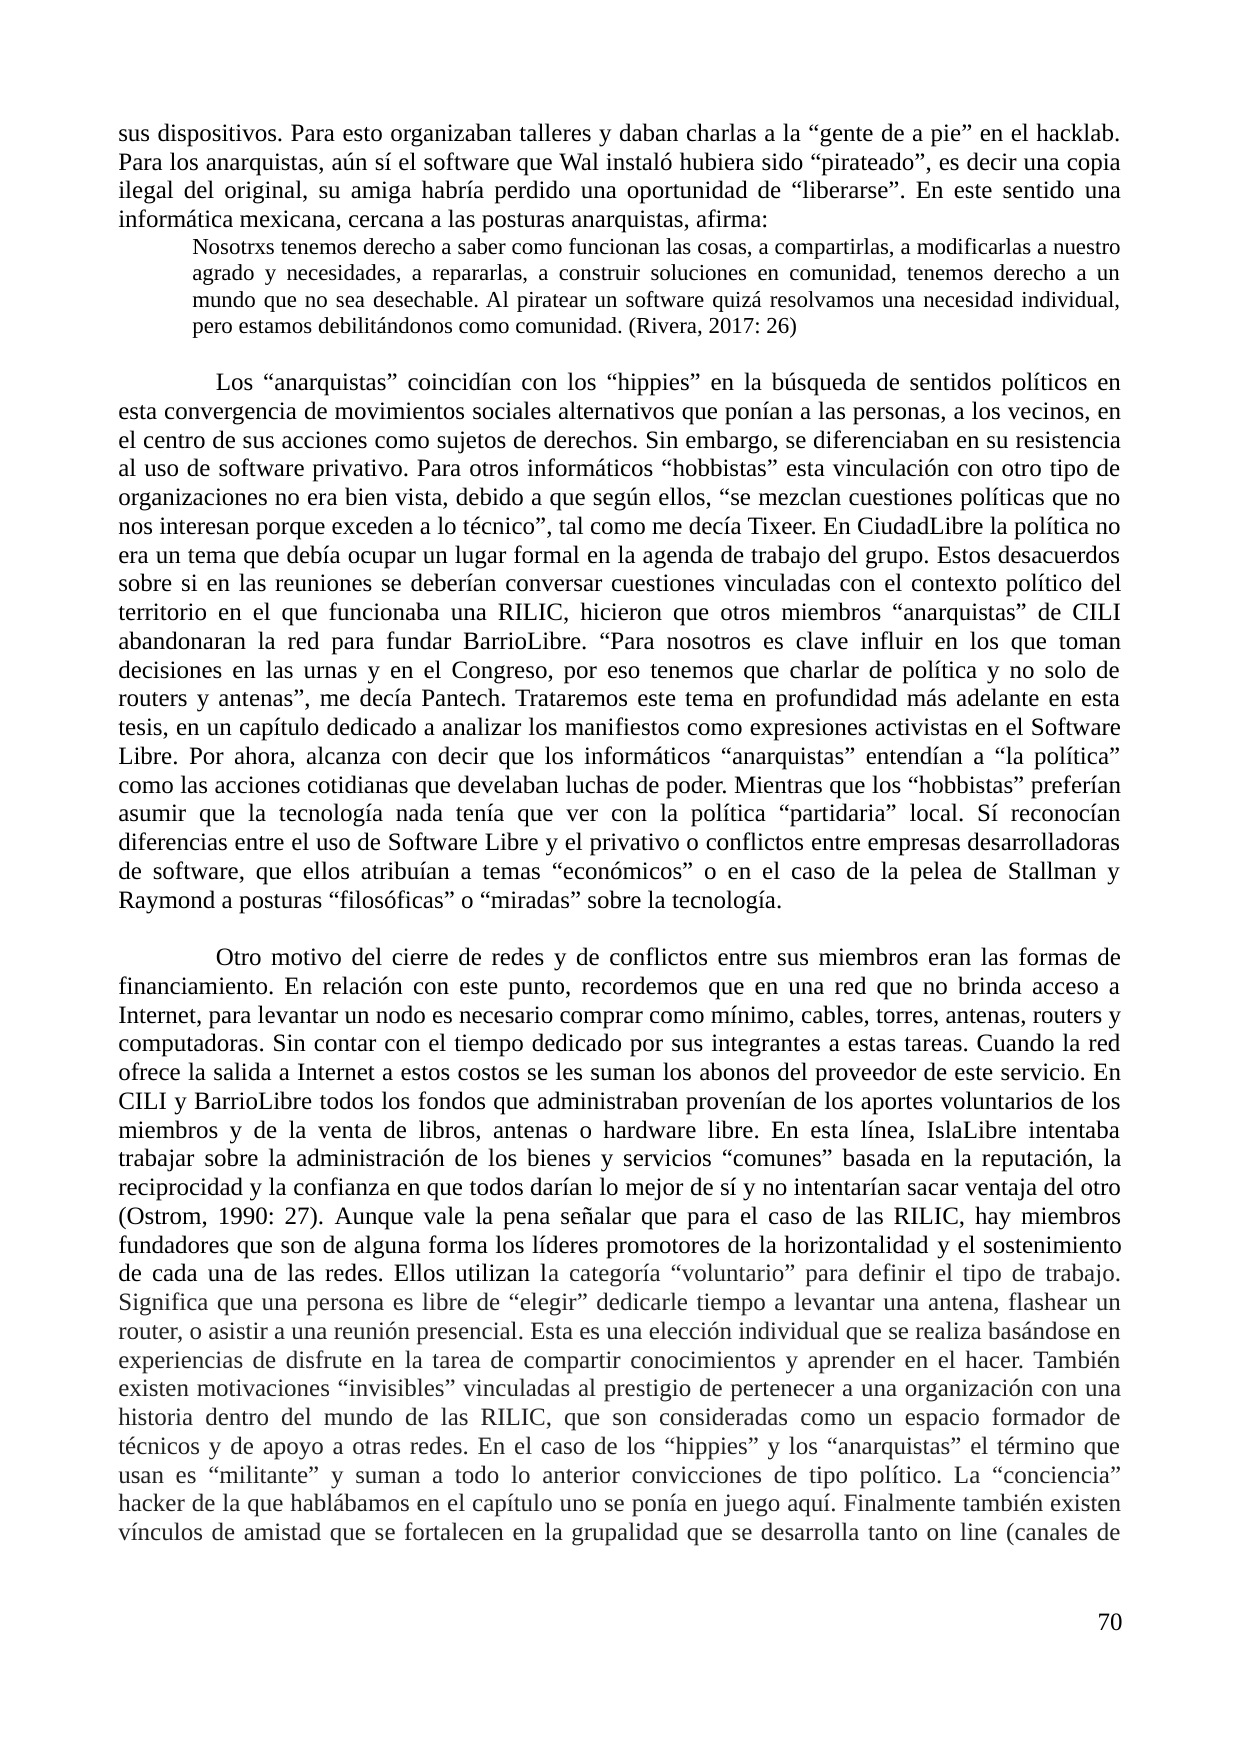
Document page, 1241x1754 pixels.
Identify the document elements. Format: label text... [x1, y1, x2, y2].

text Nosotrxs tenemos derecho a saber como funcionan las cosas, a compartirlas, a modificarlas a nuestro agrado y necesidades, a repararlas, a construir soluciones en comunidad, tenemos derecho a un mundo que no sea desechable. Al piratear un software quizá resolvamos una necesidad individual, pero estamos debilitándonos como comunidad. (Rivera, 2017: 26) [192, 233, 1122, 338]
text Otro motivo del cierre de redes y de conflictos entre sus miembros eran las formas de financiamiento. En relación con este punto, recordemos que en una red que no brinda acceso a Internet, para levantar un nodo es necesario comprar como mínimo, cables, torres, antenas, routers y computadoras. Sin contar con el tiempo dedicado por sus integrantes a estas tareas. Cuando la red ofrece la salida a Internet a estos costos se les suman los abonos del proveedor de este servicio. En CILI y BarrioLibre todos los fondos que administraban provenían de los aportes voluntarios de los miembros y de la venta de libros, antenas o hardware libre. En esta línea, IslaLibre intentaba trabajar sobre la administración de los bienes y servicios “comunes” basada en la reputación, la reciprocidad y la confianza en que todos darían lo mejor de sí y no intentarían sacar ventaja del otro (Ostrom, 1990: 27). Aunque vale la pena señalar que para el caso de las RILIC, hay miembros fundadores que son de alguna forma los líderes promotores de la horizontalidad y el sostenimiento de cada una de las redes. Ellos utilizan la categoría “voluntario” para definir el tipo de trabajo. Significa que una persona es libre de “elegir” dedicarle tiempo a levantar una antena, flashear un router, o asistir a una reunión presencial. Esta es una elección individual que se realiza basándose en experiencias de disfrute en la tarea de compartir conocimientos y aprender en el hacer. También existen motivaciones “invisibles” vinculadas al prestigio de pertenecer a una organización con una historia dentro del mundo de las RILIC, que son consideradas como un espacio formador de técnicos y de apoyo a otras redes. En el caso de los “hippies” y los “anarquistas” el término que usan es “militante” y suman a todo lo anterior convicciones de tipo político. La “conciencia” hacker de la que hablábamos en el capítulo uno se ponía en juego aquí. Finalmente también existen vínculos de amistad que se fortalecen en la grupalidad que se desarrolla tanto on line (canales de [118, 942, 1122, 1546]
text Los “anarquistas” coincidían con los “hippies” en la búsqueda de sentidos políticos en esta convergencia de movimientos sociales alternativos que ponían a las personas, a los vecinos, en el centro de sus acciones como sujetos de derechos. Sin embargo, se diferenciaban en su resistencia al uso de software privativo. Para otros informáticos “hobbistas” esta vinculación con otro tipo de organizaciones no era bien vista, debido a que según ellos, “se mezclan cuestiones políticas que no nos interesan porque exceden a lo técnico”, tal como me decía Tixeer. En CiudadLibre la política no era un tema que debía ocupar un lugar formal en la agenda de trabajo del grupo. Estos desacuerdos sobre si en las reuniones se deberían conversar cuestiones vinculadas con el contexto político del territorio en el que funcionaba una RILIC, hicieron que otros miembros “anarquistas” de CILI abandonaran la red para fundar BarrioLibre. “Para nosotros es clave influir en los que toman decisiones en las urnas y en el Congreso, por eso tenemos que charlar de política y no solo de routers y antenas”, me decía Pantech. Trataremos este tema en profundidad más adelante en esta tesis, en un capítulo dedicado a analizar los manifiestos como expresiones activistas en el Software Libre. Por ahora, alcanza con decir que los informáticos “anarquistas” entendían a “la política” como las acciones cotidianas que develaban luchas de poder. Mientras que los “hobbistas” preferían asumir que la tecnología nada tenía que ver con la política “partidaria” local. Sí reconocían diferencias entre el uso de Software Libre y el privativo o conflictos entre empresas desarrolladoras de software, que ellos atribuían a temas “económicos” o en el caso de la pelea de Stallman y Raymond a posturas “filosóficas” o “miradas” sobre la tecnología. [118, 367, 1122, 913]
text sus dispositivos. Para esto organizaban talleres y daban charlas a la “gente de a pie” en el hacklab. Para los anarquistas, aún sí el software que Wal instaló hubiera sido “pirateado”, es decir una copia ilegal del original, su amiga habría perdido una oportunidad de “liberarse”. En este sentido una informática mexicana, cercana a las posturas anarquistas, afirma: [118, 118, 1122, 233]
